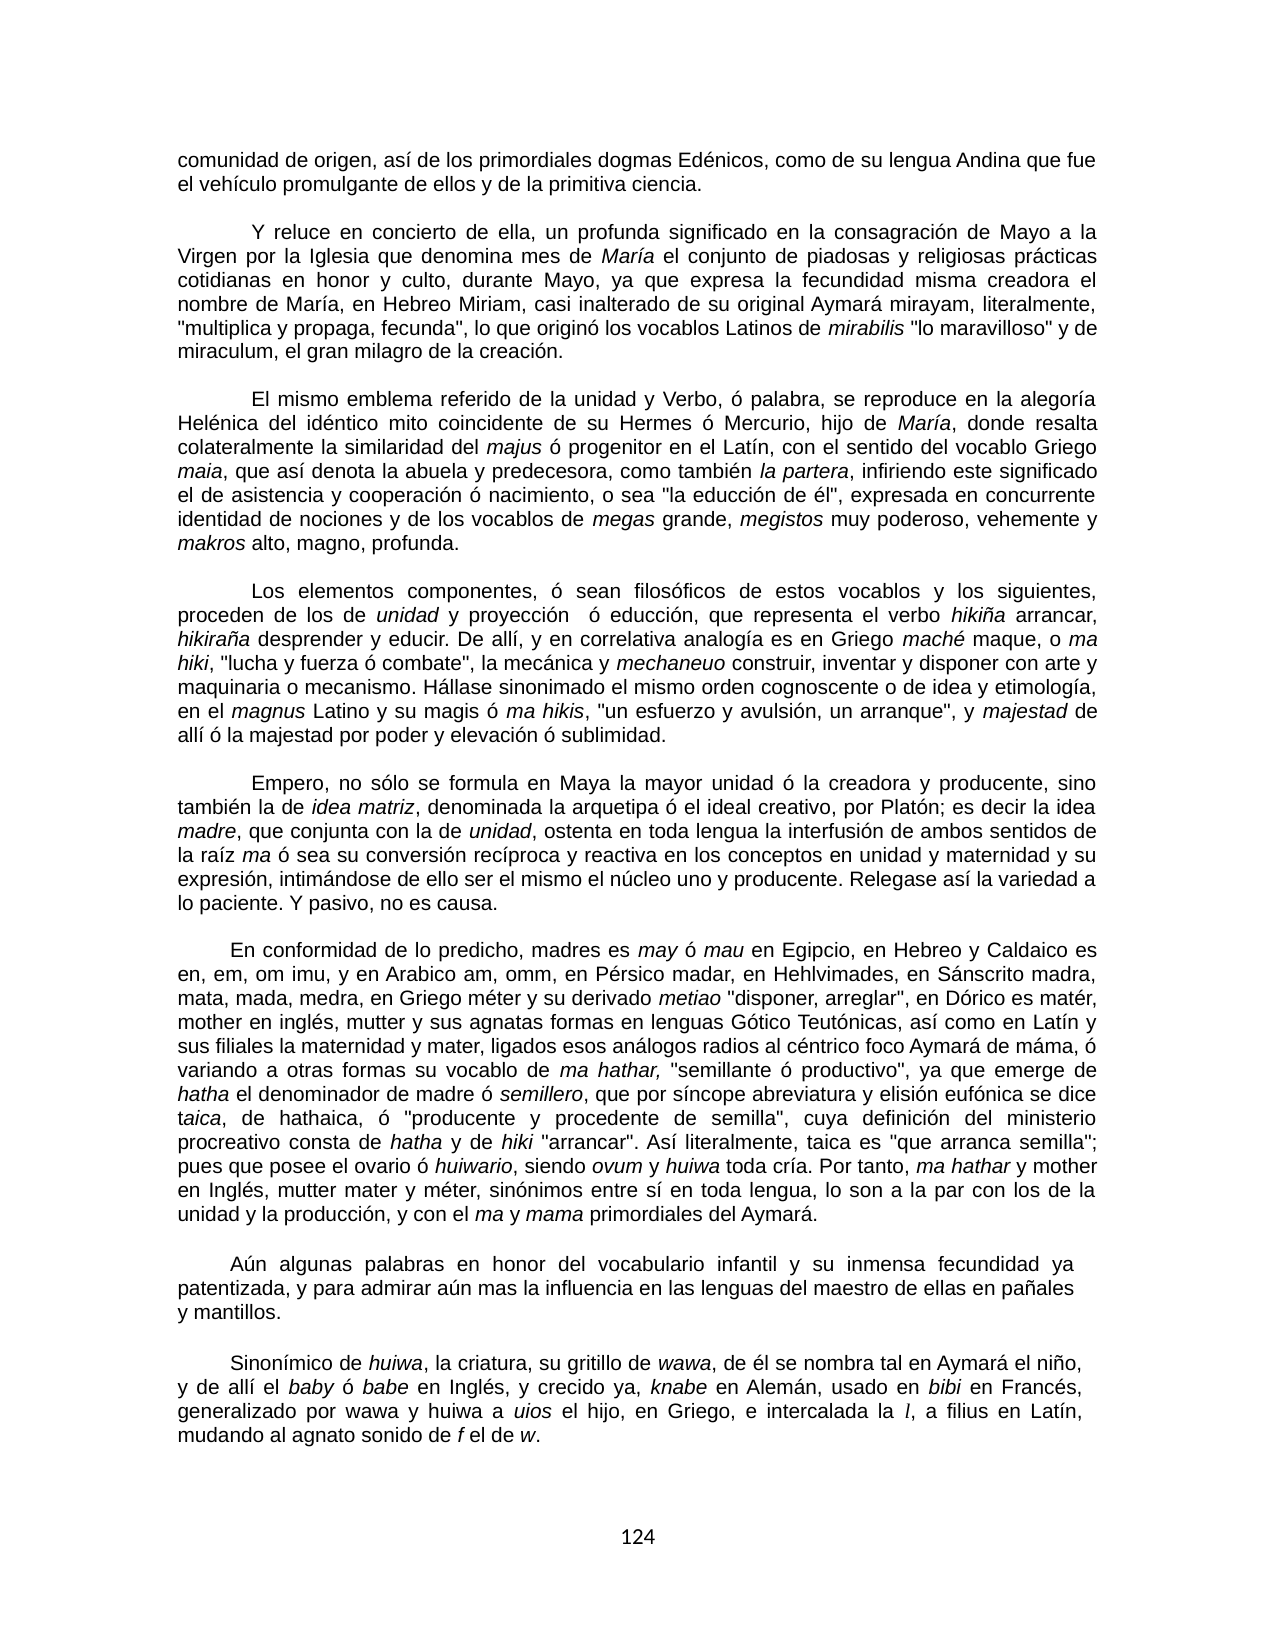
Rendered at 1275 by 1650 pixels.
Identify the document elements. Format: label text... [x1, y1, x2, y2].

text Aún algunas palabras en honor del vocabulario infantil y su inmensa fecundidad ya patentizada, y para admirar aún mas la influencia en las lenguas del maestro de ellas en pañales y mantillos. [177, 1252, 1075, 1324]
text Y reluce en concierto de ella, un profunda significado en la consagración de Mayo a la Virgen por la Iglesia que denomina mes de María el conjunto de piadosas y religiosas prácticas cotidianas en honor y culto, durante Mayo, ya que expresa la fecundidad misma creadora el nombre de María, en Hebreo Miriam, casi inalterado de su original Aymará mirayam, literalmente, "multiplica y propaga, fecunda", lo que originó los vocablos Latinos de mirabilis "lo maravilloso" y de miraculum, el gran milagro de la creación. [177, 219, 1098, 363]
text comunidad de origen, así de los primordiales dogmas Edénicos, como de su lengua Andina que fue el vehículo promulgante de ellos y de la primitiva ciencia. [177, 148, 1098, 196]
text Los elementos componentes, ó sean filosóficos de estos vocablos y los siguientes, proceden de los de unidad y proyección ó educción, que representa el verbo hikiña arrancar, hikiraña desprender y educir. De allí, y en correlativa analogía es en Griego maché maque, o ma hiki, "lucha y fuerza ó combate", la mecánica y mechaneuo construir, inventar y disponer con arte y maquinaria o mecanismo. Hállase sinonimado el mismo orden cognoscente o de idea y etimología, en el magnus Latino y su magis ó ma hikis, "un esfuerzo y avulsión, un arranque", y majestad de allí ó la majestad por poder y elevación ó sublimidad. [177, 579, 1098, 747]
text Empero, no sólo se formula en Maya la mayor unidad ó la creadora y producente, sino también la de idea matriz, denominada la arquetipa ó el ideal creativo, por Platón; es decir la idea madre, que conjunta con la de unidad, ostenta en toda lengua la interfusión de ambos sentidos de la raíz ma ó sea su conversión recíproca y reactiva en los conceptos en unidad y maternidad y su expresión, intimándose de ello ser el mismo el núcleo uno y producente. Relegase así la variedad a lo paciente. Y pasivo, no es causa. [177, 771, 1098, 914]
text En conformidad de lo predicho, madres es may ó mau en Egipcio, en Hebreo y Caldaico es en, em, om imu, y en Arabico am, omm, en Pérsico madar, en Hehlvimades, en Sánscrito madra, mata, mada, medra, en Griego méter y su derivado metiao "disponer, arreglar", en Dórico es matér, mother en inglés, mutter y sus agnatas formas en lenguas Gótico Teutónicas, así como en Latín y sus filiales la maternidad y mater, ligados esos análogos radios al céntrico foco Aymará de máma, ó variando a otras formas su vocablo de ma hathar, "semillante ó productivo", ya que emerge de hatha el denominador de madre ó semillero, que por síncope abreviatura y elisión eufónica se dice taica, de hathaica, ó "producente y procedente de semilla", cuya definición del ministerio procreativo consta de hatha y de hiki "arrancar". Así literalmente, taica es "que arranca semilla"; pues que posee el ovario ó huiwario, siendo ovum y huiwa toda cría. Por tanto, ma hathar y mother en Inglés, mutter mater y méter, sinónimos entre sí en toda lengua, lo son a la par con los de la unidad y la producción, y con el ma y mama primordiales del Aymará. [177, 938, 1098, 1226]
text El mismo emblema referido de la unidad y Verbo, ó palabra, se reproduce en la alegoría Helénica del idéntico mito coincidente de su Hermes ó Mercurio, hijo de María, donde resalta colateralmente la similaridad del majus ó progenitor en el Latín, con el sentido del vocablo Griego maia, que así denota la abuela y predecesora, como también la partera, infiriendo este significado el de asistencia y cooperación ó nacimiento, o sea "la educción de él", expresada en concurrente identidad de nociones y de los vocablos de megas grande, megistos muy poderoso, vehemente y makros alto, magno, profunda. [177, 387, 1098, 555]
text Sinonímico de huiwa, la criatura, su gritillo de wawa, de él se nombra tal en Aymará el niño, y de allí el baby ó babe en Inglés, y crecido ya, knabe en Alemán, usado en bibi en Francés, generalizado por wawa y huiwa a uios el hijo, en Griego, e intercalada la l, a filius en Latín, mudando al agnato sonido de f el de w. [177, 1351, 1083, 1447]
